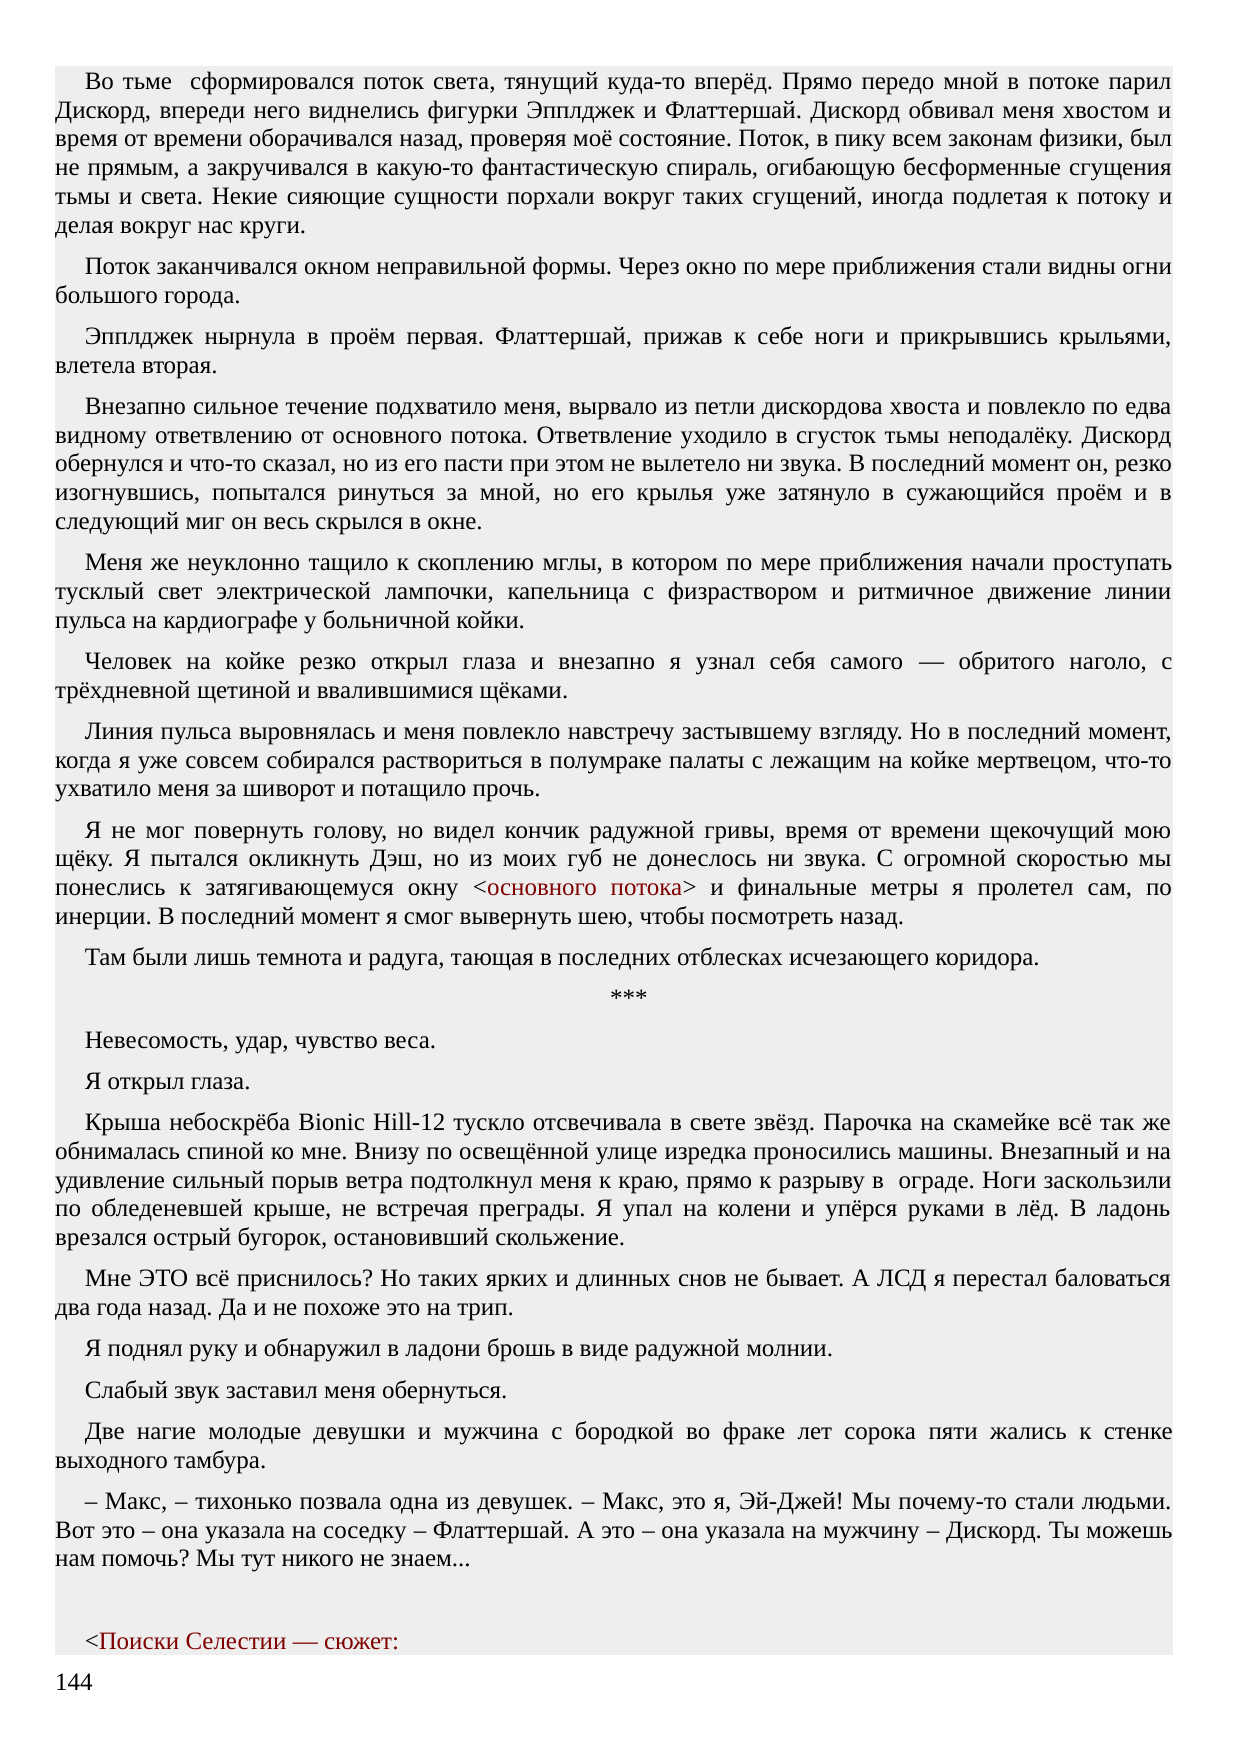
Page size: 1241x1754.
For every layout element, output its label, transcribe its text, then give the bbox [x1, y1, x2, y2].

text Линия пульса выровнялась и меня повлекло навстречу застывшему взгляду. Но в последний момент, когда я уже совсем собирался раствориться в полумраке палаты с лежащим на койке мертвецом, что-то ухватило меня за шиворот и потащило прочь. [55, 716, 1173, 802]
text Эпплджек нырнула в проём первая. Флаттершай, прижав к себе ноги и прикрывшись крыльями, влетела вторая. [55, 321, 1173, 378]
text Я открыл глаза. [55, 1066, 1173, 1095]
text Слабый звук заставил меня обернуться. [55, 1375, 1173, 1403]
text *** [55, 983, 1173, 1012]
text Там были лишь темнота и радуга, тающая в последних отблесках исчезающего коридора. [55, 942, 1173, 971]
text Меня же неуклонно тащило к скоплению мглы, в котором по мере приближения начали проступать тусклый свет электрической лампочки, капельница с физраствором и ритмичное движение линии пульса на кардиографе у больничной койки. [55, 547, 1173, 633]
text <Поиски Селестии — сюжет: [55, 1626, 1173, 1655]
text Невесомость, удар, чувство веса. [55, 1025, 1173, 1053]
text Мне ЭТО всё приснилось? Но таких ярких и длинных снов не бывает. А ЛСД я перестал баловаться два года назад. Да и не похоже это на трип. [55, 1263, 1173, 1321]
text Внезапно сильное течение подхватило меня, вырвало из петли дискордова хвоста и повлекло по едва видному ответвлению от основного потока. Ответвление уходило в сгусток тьмы неподалёку. Дискорд обернулся и что-то сказал, но из его пасти при этом не вылетело ни звука. В последний момент он, резко изогнувшись, попытался ринуться за мной, но его крылья уже затянуло в сужающийся проём и в следующий миг он весь скрылся в окне. [55, 391, 1173, 535]
text Я не мог повернуть голову, но видел кончик радужной гривы, время от времени щекочущий мою щёку. Я пытался окликнуть Дэш, но из моих губ не донеслось ни звука. С огромной скоростью мы понеслись к затягивающемуся окну <основного потока> и финальные метры я пролетел сам, по инерции. В последний момент я смог вывернуть шею, чтобы посмотреть назад. [55, 815, 1173, 930]
text Поток заканчивался окном неправильной формы. Через окно по мере приближения стали видны огни большого города. [55, 251, 1173, 308]
text Крыша небоскрёба Bionic Hill-12 тускло отсвечивала в свете звёзд. Парочка на скамейке всё так же обнималась спиной ко мне. Внизу по освещённой улице изредка проносились машины. Внезапный и на удивление сильный порыв ветра подтолкнул меня к краю, прямо к разрыву в ограде. Ноги заскользили по обледеневшей крыше, не встречая преграды. Я упал на колени и упёрся руками в лёд. В ладонь врезался острый бугорок, остановивший скольжение. [55, 1107, 1173, 1251]
text Я поднял руку и обнаружил в ладони брошь в виде радужной молнии. [55, 1333, 1173, 1362]
text Во тьме сформировался поток света, тянущий куда-то вперёд. Прямо передо мной в потоке парил Дискорд, впереди него виднелись фигурки Эпплджек и Флаттершай. Дискорд обвивал меня хвостом и время от времени оборачивался назад, проверяя моё состояние. Поток, в пику всем законам физики, был не прямым, а закручивался в какую-то фантастическую спираль, огибающую бесформенные сгущения тьмы и света. Некие сияющие сущности порхали вокруг таких сгущений, иногда подлетая к потоку и делая вокруг нас круги. [55, 66, 1173, 238]
text Человек на койке резко открыл глаза и внезапно я узнал себя самого — обритого наголо, с трёхдневной щетиной и ввалившимися щёками. [55, 646, 1173, 703]
text Две нагие молодые девушки и мужчина с бородкой во фраке лет сорока пяти жались к стенке выходного тамбура. [55, 1416, 1173, 1473]
text – Макс, – тихонько позвала одна из девушек. – Макс, это я, Эй-Джей! Мы почему-то стали людьми. Вот это – она указала на соседку – Флаттершай. А это – она указала на мужчину – Дискорд. Ты можешь нам помочь? Мы тут никого не знаем... [55, 1486, 1173, 1572]
